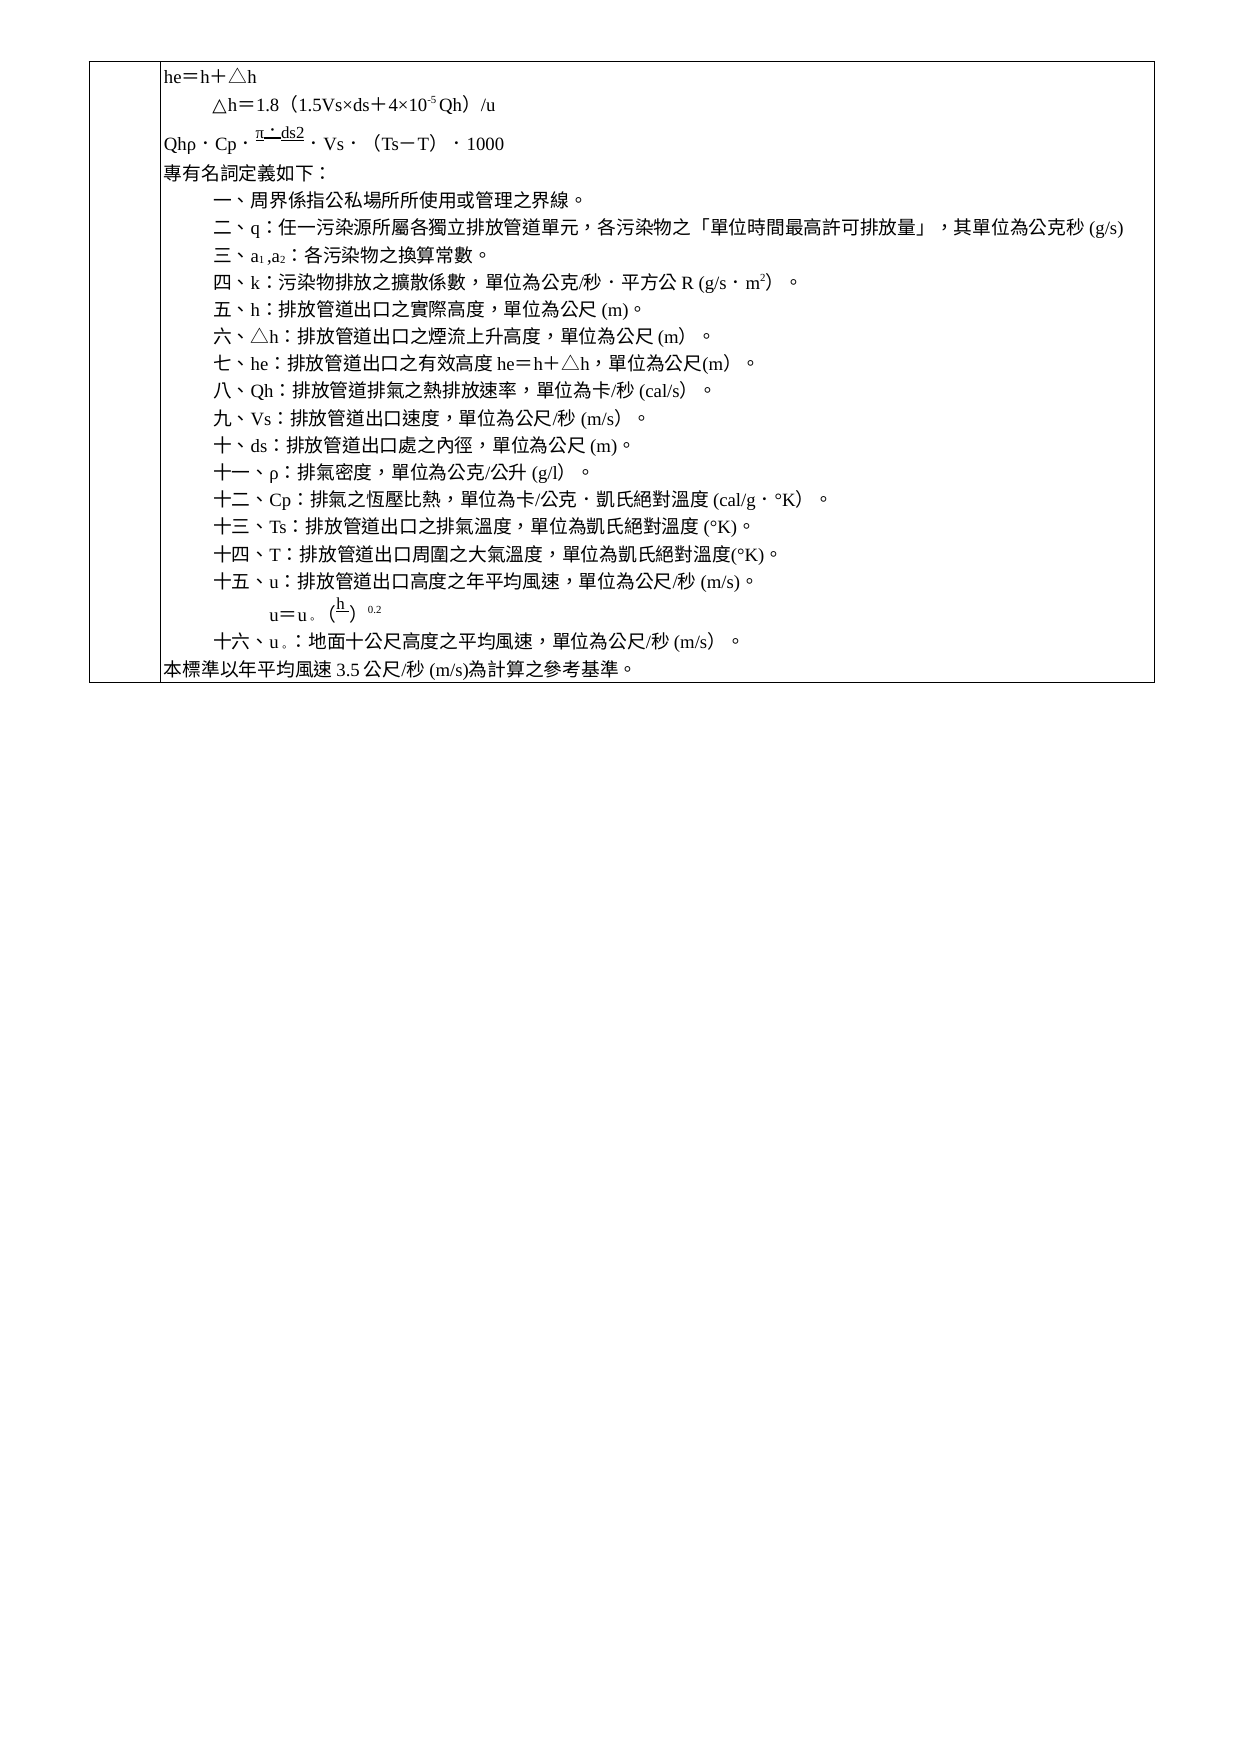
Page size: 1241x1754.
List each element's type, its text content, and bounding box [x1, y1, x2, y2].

table_cell he＝h＋△h △h＝1.8（1.5Vs×ds＋4×10-5 Qh）/u Qhρ．Cp．π．ds2．Vs．（Ts－T）．1000 專有名詞定義如下： 一、周界係指公私場所所使用或管理之界線。 二、q：任一污染源所屬各獨立排放管道單元，各污染物之「單位時間最高許可排放量」，其單位為公克秒 (g/s) 三、a1 ,a2：各污染物之換算常數。 四、k：污染物排放之擴散係數，單位為公克/秒．平方公R (g/s．m2）。 五、h：排放管道出口之實際高度，單位為公尺 (m)。 六、△h：排放管道出口之煙流上升高度，單位為公尺 (m）。 七、he：排放管道出口之有效高度he＝h＋△h，單位為公尺(m）。 八、Qh：排放管道排氣之熱排放速率，單位為卡/秒 (cal/s）。 九、Vs：排放管道出口速度，單位為公尺/秒 (m/s）。 十、ds：排放管道出口處之內徑，單位為公尺 (m)。 十一、ρ：排氣密度，單位為公克/公升 (g/l）。 十二、Cp：排氣之恆壓比熱，單位為卡/公克．凱氏絕對溫度 (cal/g．°K）。 十三、Ts：排放管道出口之排氣溫度，單位為凱氏絕對溫度 (°K)。 十四、T：排放管道出口周圍之大氣溫度，單位為凱氏絕對溫度(°K)。 十五、u：排放管道出口高度之年平均風速，單位為公尺/秒 (m/s)。 u＝u。（h ）0.2 十六、u。：地面十公尺高度之平均風速，單位為公尺/秒 (m/s）。 本標準以年平均風速3.5公尺/秒 (m/s)為計算之參考基準。 [161, 62, 1154, 682]
table_cell [90, 62, 160, 682]
